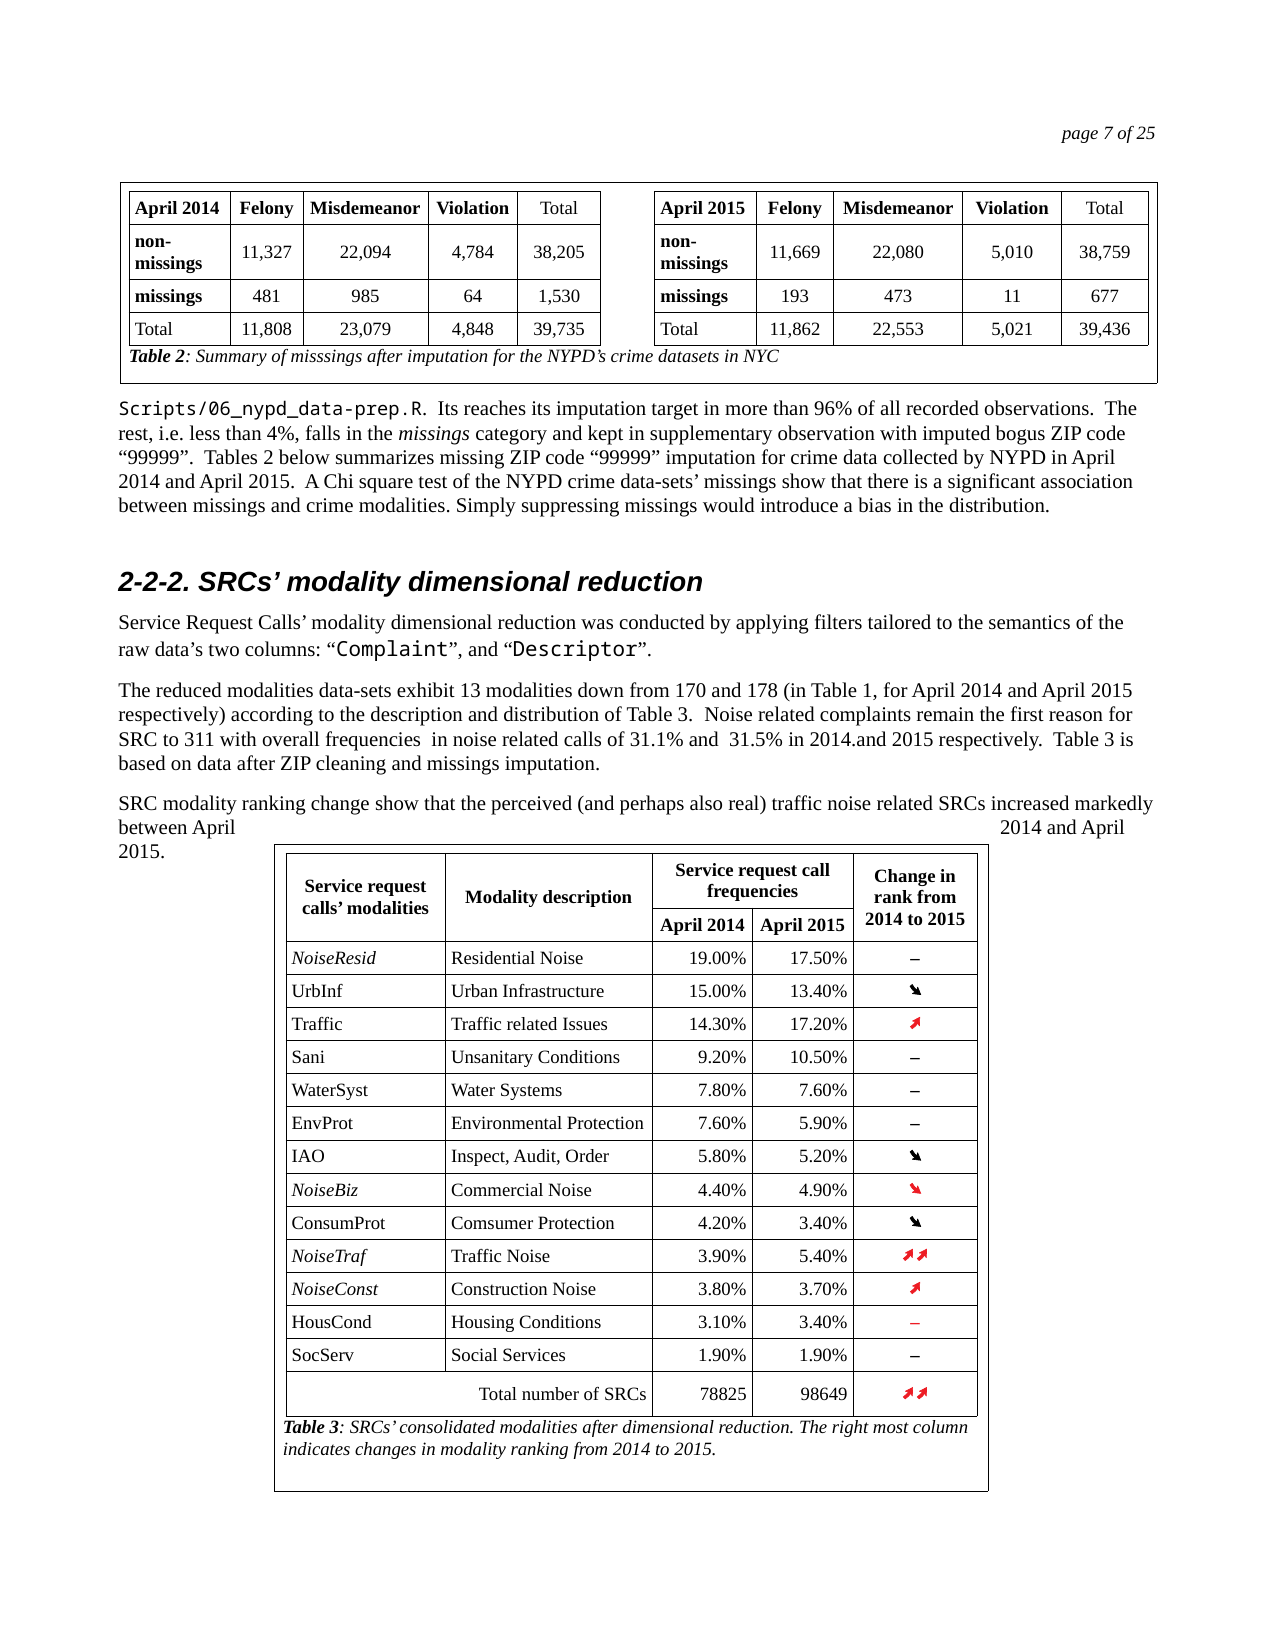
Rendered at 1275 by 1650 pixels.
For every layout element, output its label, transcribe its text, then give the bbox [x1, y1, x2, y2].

table_cell 1.90% [753, 1339, 853, 1371]
table_cell April 2014 [653, 909, 752, 941]
table_cell NoiseBiz [287, 1174, 445, 1206]
table_cell non-missings [655, 225, 756, 279]
table_cell [601, 312, 654, 345]
table_cell 9.20% [653, 1041, 752, 1073]
table_cell 23,079 [304, 313, 428, 345]
table_cell 7.60% [653, 1107, 752, 1139]
table_cell 193 [757, 280, 833, 312]
table_cell Traffic [287, 1008, 445, 1040]
table_cell ➚➚ [854, 1240, 977, 1272]
table_cell 17.50% [753, 942, 853, 974]
table_cell 10.50% [753, 1041, 853, 1073]
table_cell 5.90% [753, 1107, 853, 1139]
table_cell 5.80% [653, 1141, 752, 1173]
table_cell [601, 224, 654, 279]
table_cell ➘ [854, 975, 977, 1007]
table_cell 14.30% [653, 1008, 752, 1040]
table_cell 4.90% [753, 1174, 853, 1206]
table_cell 11,669 [757, 225, 833, 279]
table_cell April 2015 [753, 909, 853, 941]
table_cell Residential Noise [446, 942, 652, 974]
subtitle 2-2-2. SRCs’ modality dimensional reduction [118, 533, 1157, 597]
table_cell 38,205 [518, 225, 600, 279]
table_cell Total number of SRCs [287, 1372, 652, 1416]
table_cell 22,553 [834, 313, 962, 345]
table_cell WaterSyst [287, 1074, 445, 1106]
table_cell ‒ [854, 1107, 977, 1139]
table_header Service request call frequencies [653, 854, 853, 908]
table_cell 13.40% [753, 975, 853, 1007]
table_cell 22,080 [834, 225, 962, 279]
table_cell 1,530 [518, 280, 600, 312]
table_cell SocServ [287, 1339, 445, 1371]
table_cell NoiseResid [287, 942, 445, 974]
table_cell 5.20% [753, 1141, 853, 1173]
table_cell Social Services [446, 1339, 652, 1371]
table_cell 473 [834, 280, 962, 312]
table_cell ‒ [854, 1339, 977, 1371]
table_cell ‒ [854, 1074, 977, 1106]
table_header Felony [231, 192, 303, 224]
table_cell ➘ [854, 1174, 977, 1206]
table_cell NoiseConst [287, 1273, 445, 1305]
table_cell Water Systems [446, 1074, 652, 1106]
table_cell Traffic related Issues [446, 1008, 652, 1040]
table_cell ‒ [854, 1306, 977, 1338]
table_cell 11,808 [231, 313, 303, 345]
table_cell Urban Infrastructure [446, 975, 652, 1007]
table_cell Construction Noise [446, 1273, 652, 1305]
table_cell missings [130, 280, 230, 312]
table_cell non-missings [130, 225, 230, 279]
table_header [601, 191, 654, 224]
table_cell 5,010 [963, 225, 1061, 279]
table_cell 677 [1062, 280, 1148, 312]
table_cell 39,436 [1062, 313, 1148, 345]
table_cell ➚➚ [854, 1372, 977, 1416]
table_header Total [1062, 192, 1148, 224]
table_cell ConsumProt [287, 1207, 445, 1239]
table_cell 4.40% [653, 1174, 752, 1206]
text SRC modality ranking change show that the perceived (and perhaps also real) traffic noise related SRCs increased markedly between April 2014 and April 2015. [118, 791, 1157, 889]
text Service Request Calls’ modality dimensional reduction was conducted by applying filters tailored to the semantics of the raw data’s two columns: “Complaint”, and “Descriptor”. [118, 609, 1157, 662]
table_header Felony [757, 192, 833, 224]
table_cell 5,021 [963, 313, 1061, 345]
table_header Modality description [446, 854, 652, 941]
table_cell 5.40% [753, 1240, 853, 1272]
table_cell 98649 [753, 1372, 853, 1416]
table_cell Unsanitary Conditions [446, 1041, 652, 1073]
table_cell 3.40% [753, 1306, 853, 1338]
table_cell 481 [231, 280, 303, 312]
table_cell 985 [304, 280, 428, 312]
table_cell 38,759 [1062, 225, 1148, 279]
table_cell [601, 279, 654, 312]
table_header Misdemeanor [834, 192, 962, 224]
table_header Misdemeanor [304, 192, 428, 224]
table_cell 22,094 [304, 225, 428, 279]
table_cell ➘ [854, 1207, 977, 1239]
text Table 2: Summary of misssings after imputation for the NYPD’s crime datasets in NYC [129, 345, 1148, 367]
table_cell HousCond [287, 1306, 445, 1338]
table_cell Housing Conditions [446, 1306, 652, 1338]
table_cell Total [130, 313, 230, 345]
table_cell 17.20% [753, 1008, 853, 1040]
table_cell 3.10% [653, 1306, 752, 1338]
table_cell 3.70% [753, 1273, 853, 1305]
table_cell NoiseTraf [287, 1240, 445, 1272]
text Table 3: SRCs’ consolidated modalities after dimensional reduction. The right most column indicates changes in modality ranking from 2014 to 2015. [283, 1416, 979, 1459]
table_cell 7.80% [653, 1074, 752, 1106]
table_cell Environmental Protection [446, 1107, 652, 1139]
table_cell ➘ [854, 1141, 977, 1173]
table_cell Comsumer Protection [446, 1207, 652, 1239]
table_cell 11,862 [757, 313, 833, 345]
table_cell ‒ [854, 942, 977, 974]
table_cell 39,735 [518, 313, 600, 345]
table_cell 11,327 [231, 225, 303, 279]
table_cell EnvProt [287, 1107, 445, 1139]
table_cell 78825 [653, 1372, 752, 1416]
text Scripts/06_nypd_data-prep.R. Its reaches its imputation target in more than 96% of all recorded observations. The rest, i.e. less than 4%, falls in the missings category and kept in supplementary observation with imputed bogus ZIP code “99999”. Tables 2 below summarizes missing ZIP code “99999” imputation for crime data collected by NYPD in April 2014 and April 2015. A Chi square test of the NYPD crime data-sets’ missings show that there is a significant association between missings and crime modalities. Simply suppressing missings would introduce a bias in the distribution. [118, 177, 1157, 517]
table_cell Inspect, Audit, Order [446, 1141, 652, 1173]
table_cell Total [655, 313, 756, 345]
table_header April 2014 [130, 192, 230, 224]
text The reduced modalities data-sets exhibit 13 modalities down from 170 and 178 (in Table 1, for April 2014 and April 2015 respectively) according to the description and distribution of Table 3. Noise related complaints remain the first reason for SRC to 311 with overall frequencies in noise related calls of 31.1% and 31.5% in 2014.and 2015 respectively. Table 3 is based on data after ZIP cleaning and missings imputation. [118, 678, 1157, 774]
table_header Violation [429, 192, 517, 224]
table_cell 3.80% [653, 1273, 752, 1305]
table_header Change in rank from 2014 to 2015 [854, 854, 977, 941]
table_cell 4,784 [429, 225, 517, 279]
table_cell 3.40% [753, 1207, 853, 1239]
table_cell IAO [287, 1141, 445, 1173]
table_cell 4,848 [429, 313, 517, 345]
table_cell ➚ [854, 1273, 977, 1305]
table_cell 3.90% [653, 1240, 752, 1272]
table_cell 11 [963, 280, 1061, 312]
table_cell 15.00% [653, 975, 752, 1007]
table_cell Commercial Noise [446, 1174, 652, 1206]
table_header Violation [963, 192, 1061, 224]
table_cell UrbInf [287, 975, 445, 1007]
table_cell ‒ [854, 1041, 977, 1073]
table_cell 7.60% [753, 1074, 853, 1106]
table_cell 4.20% [653, 1207, 752, 1239]
table_cell missings [655, 280, 756, 312]
table_cell 19.00% [653, 942, 752, 974]
table_cell Sani [287, 1041, 445, 1073]
table_header April 2015 [655, 192, 756, 224]
table_header Total [518, 192, 600, 224]
table_cell 1.90% [653, 1339, 752, 1371]
table_cell Traffic Noise [446, 1240, 652, 1272]
table_cell 64 [429, 280, 517, 312]
table_header Service request calls’ modalities [287, 854, 445, 941]
table_cell ➚ [854, 1008, 977, 1040]
